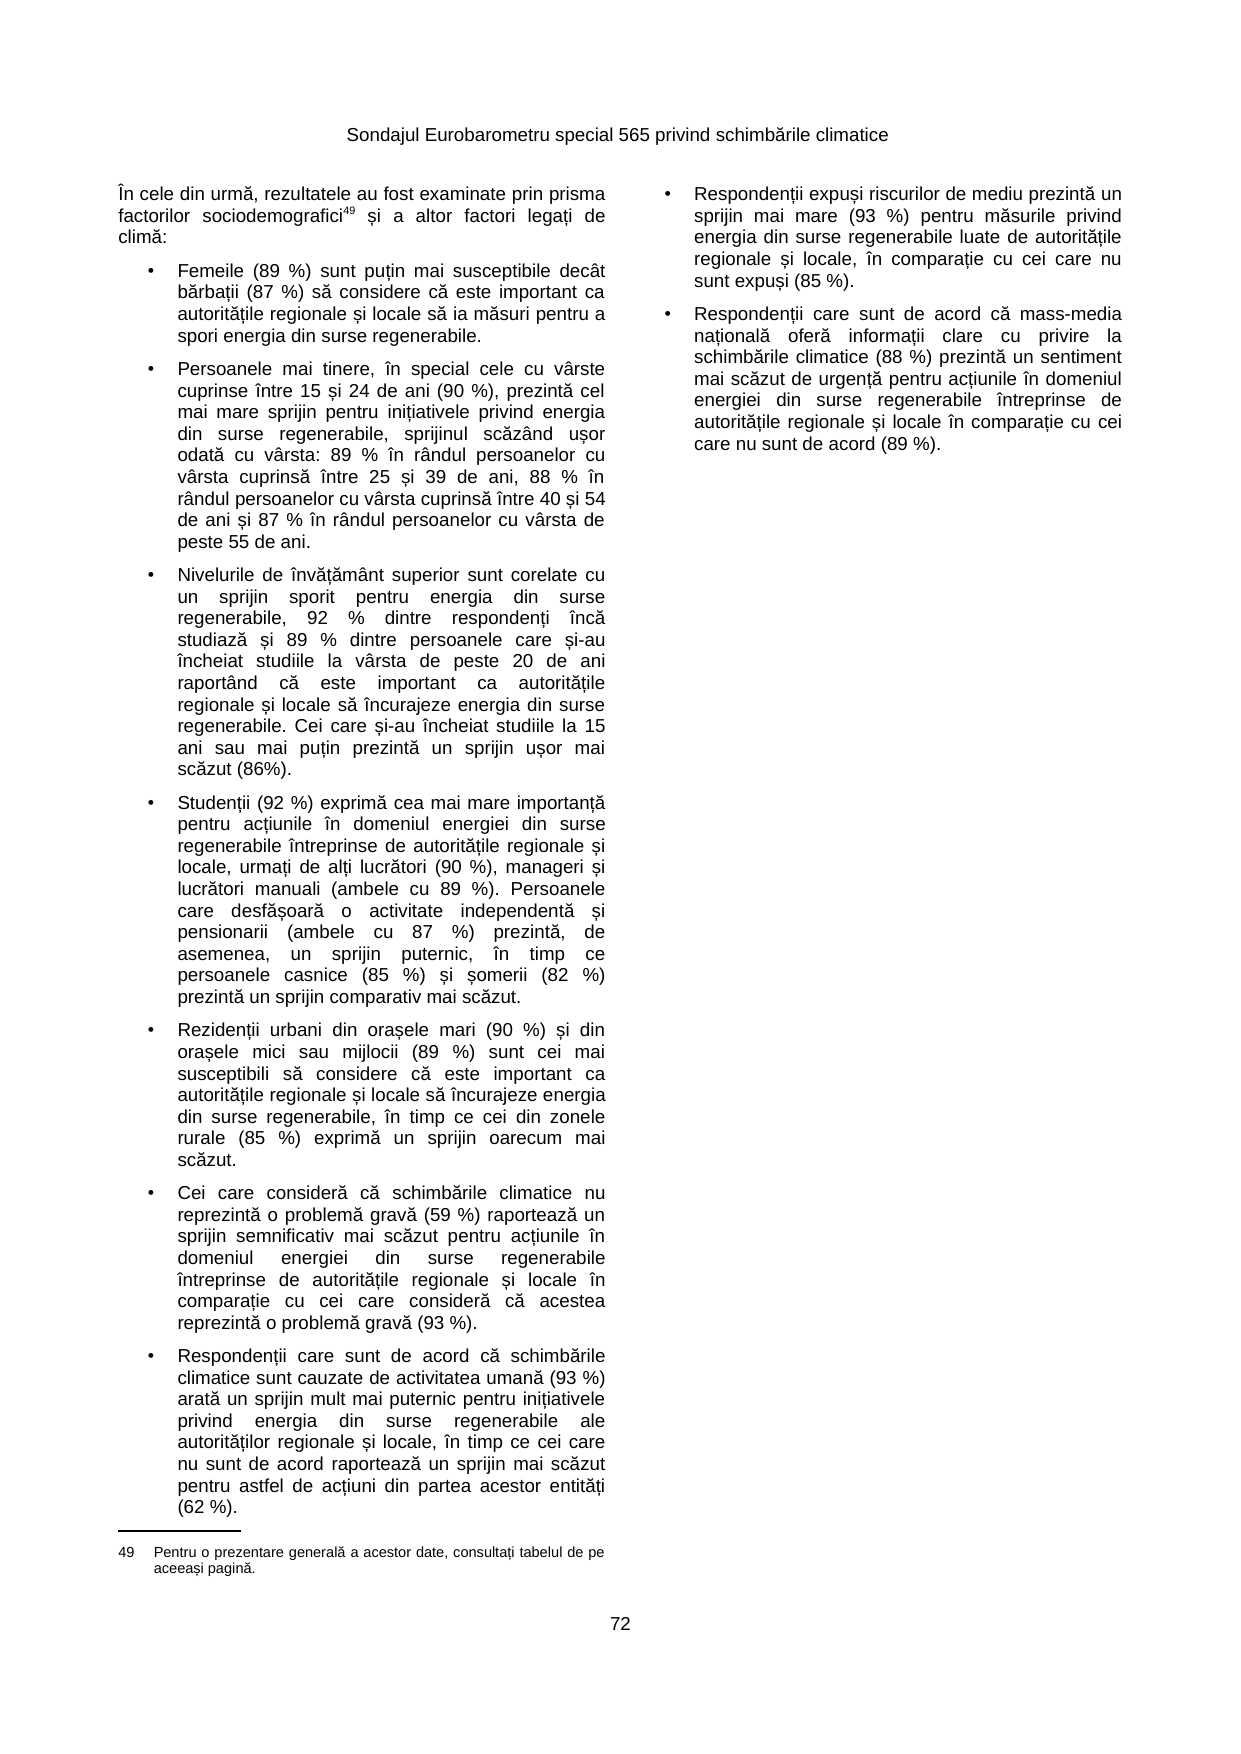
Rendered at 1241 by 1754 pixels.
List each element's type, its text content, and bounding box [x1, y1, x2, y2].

list Rezidenții urbani din orașele mari (90 %) și din orașele mici sau mijlocii (89 %) sunt cei mai susceptibili să considere că este important ca autoritățile regionale și locale să încurajeze energia din surse regenerabile, în timp ce cei din zonele rurale (85 %) exprimă un sprijin oarecum mai scăzut. [148, 1019, 605, 1170]
list Respondenții expuși riscurilor de mediu prezintă un sprijin mai mare (93 %) pentru măsurile privind energia din surse regenerabile luate de autoritățile regionale și locale, în comparație cu cei care nu sunt expuși (85 %). [664, 183, 1122, 291]
text În cele din urmă, rezultatele au fost examinate prin prisma factorilor sociodemografici și a altor factori legați de climă: [118, 183, 605, 248]
list Nivelurile de învățământ superior sunt corelate cu un sprijin sporit pentru energia din surse regenerabile, 92 % dintre respondenți încă studiază și 89 % dintre persoanele care și-au încheiat studiile la vârsta de peste 20 de ani raportând că este important ca autoritățile regionale și locale să încurajeze energia din surse regenerabile. Cei care și-au încheiat studiile la 15 ani sau mai puțin prezintă un sprijin ușor mai scăzut (86%). [148, 564, 605, 779]
list Femeile (89 %) sunt puțin mai susceptibile decât bărbații (87 %) să considere că este important ca autoritățile regionale și locale să ia măsuri pentru a spori energia din surse regenerabile. [148, 259, 605, 346]
list Respondenții care sunt de acord că schimbările climatice sunt cauzate de activitatea umană (93 %) arată un sprijin mult mai puternic pentru inițiativele privind energia din surse regenerabile ale autorităților regionale și locale, în timp ce cei care nu sunt de acord raportează un sprijin mai scăzut pentru astfel de acțiuni din partea acestor entități (62 %). [148, 1345, 605, 1517]
list Studenții (92 %) exprimă cea mai mare importanță pentru acțiunile în domeniul energiei din surse regenerabile întreprinse de autoritățile regionale și locale, urmați de alți lucrători (90 %), manageri și lucrători manuali (ambele cu 89 %). Persoanele care desfășoară o activitate independentă și pensionarii (ambele cu 87 %) prezintă, de asemenea, un sprijin puternic, în timp ce persoanele casnice (85 %) și șomerii (82 %) prezintă un sprijin comparativ mai scăzut. [148, 791, 605, 1007]
text Pentru o prezentare generală a acestor date, consultați tabelul de pe aceeași pagină. [118, 1543, 605, 1577]
list Cei care consideră că schimbările climatice nu reprezintă o problemă gravă (59 %) raportează un sprijin semnificativ mai scăzut pentru acțiunile în domeniul energiei din surse regenerabile întreprinse de autoritățile regionale și locale în comparație cu cei care consideră că acestea reprezintă o problemă gravă (93 %). [148, 1182, 605, 1333]
list Persoanele mai tinere, în special cele cu vârste cuprinse între 15 și 24 de ani (90 %), prezintă cel mai mare sprijin pentru inițiativele privind energia din surse regenerabile, sprijinul scăzând ușor odată cu vârsta: 89 % în rândul persoanelor cu vârsta cuprinsă între 25 și 39 de ani, 88 % în rândul persoanelor cu vârsta cuprinsă între 40 și 54 de ani și 87 % în rândul persoanelor cu vârsta de peste 55 de ani. [148, 358, 605, 552]
list Respondenții care sunt de acord că mass-media națională oferă informații clare cu privire la schimbările climatice (88 %) prezintă un sentiment mai scăzut de urgență pentru acțiunile în domeniul energiei din surse regenerabile întreprinse de autoritățile regionale și locale în comparație cu cei care nu sunt de acord (89 %). [664, 303, 1122, 454]
